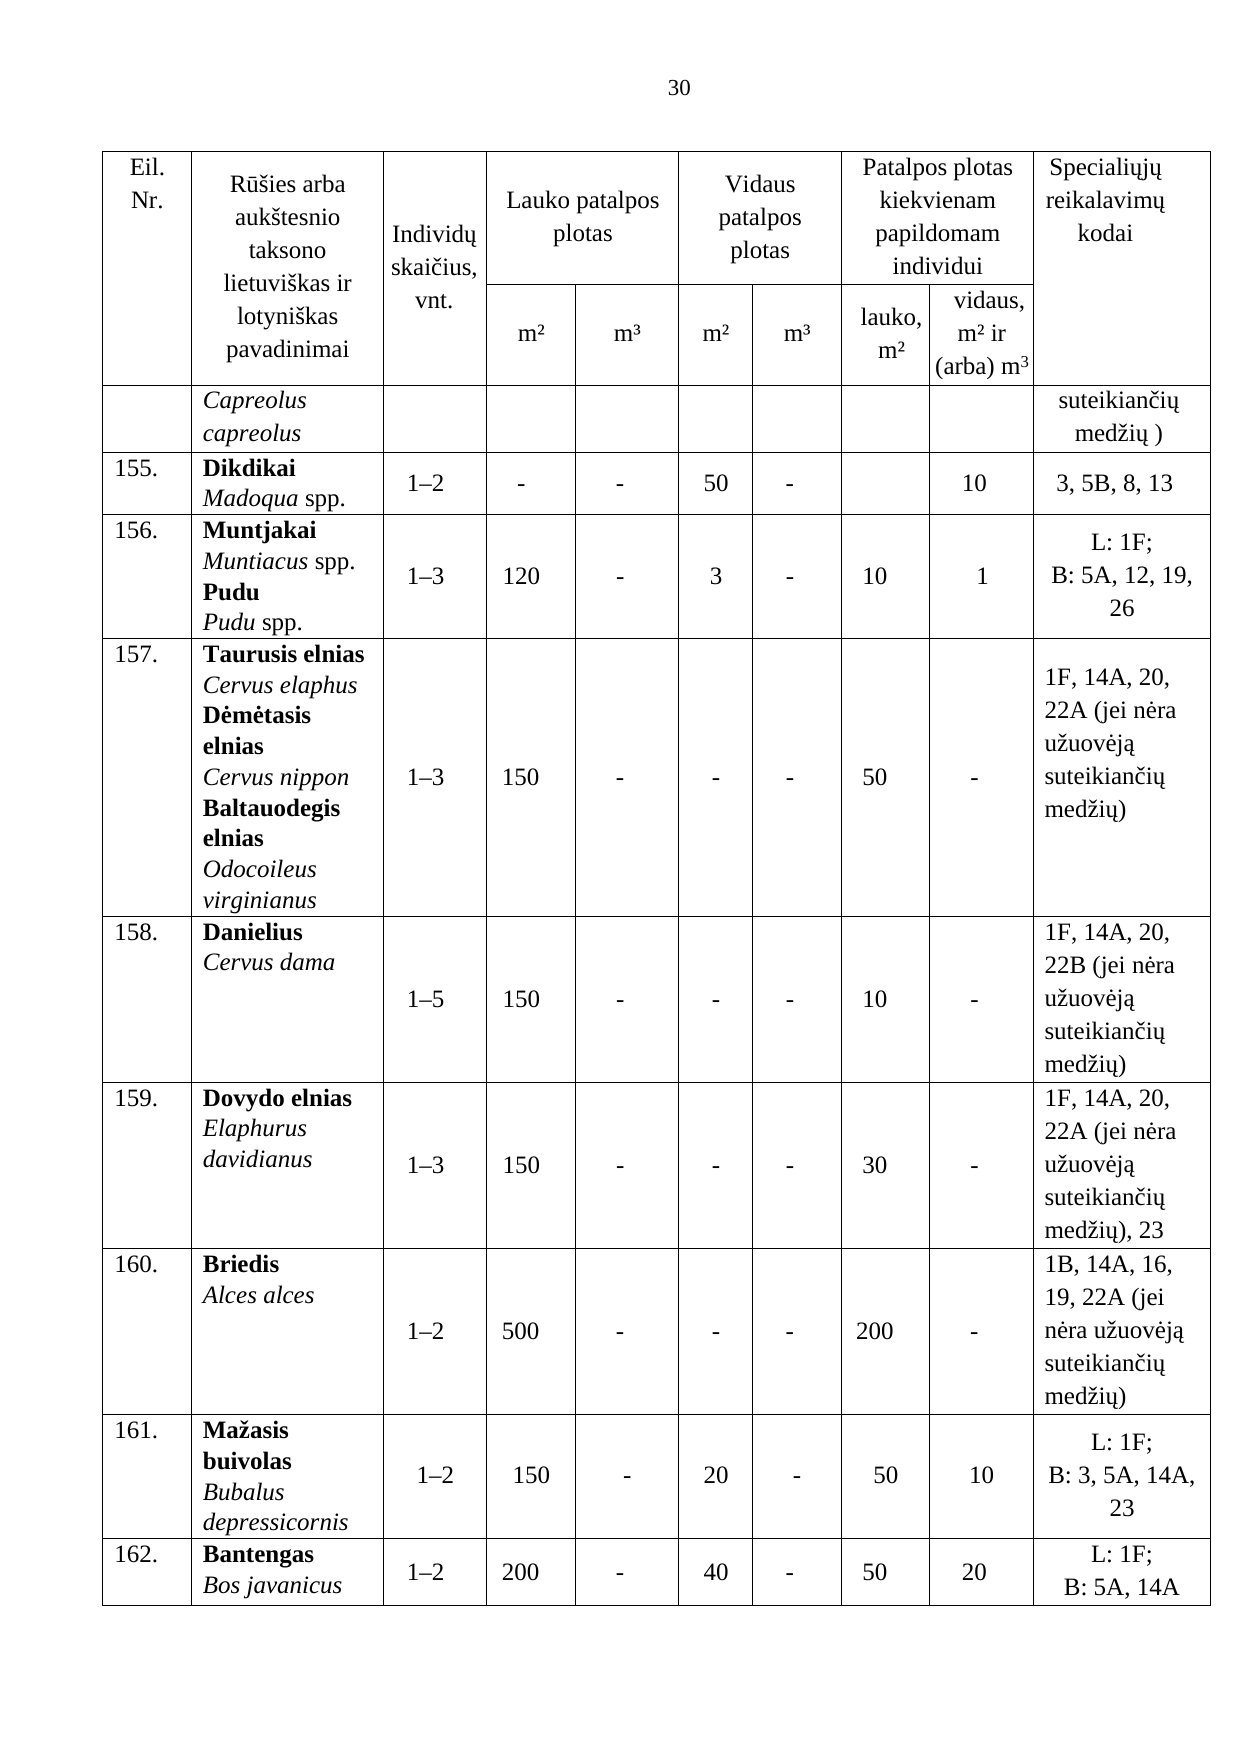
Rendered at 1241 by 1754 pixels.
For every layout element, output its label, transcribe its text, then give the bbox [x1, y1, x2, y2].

table_cell 150 [487, 1415, 575, 1538]
table_cell - [753, 386, 841, 452]
table_cell 1–2 [384, 1249, 486, 1414]
table_cell m² [487, 285, 575, 384]
table_cell 200 [487, 1539, 575, 1605]
table_cell 20 [930, 1539, 1033, 1605]
table_cell Danielius Cervus dama [192, 917, 383, 1082]
table_cell - [576, 1083, 678, 1248]
table_cell 10 [842, 917, 929, 1082]
table_cell - [576, 917, 678, 1082]
table_header Eil. Nr. [103, 152, 191, 384]
table_header Patalpos plotas kiekvienam papildomam individui [842, 152, 1033, 284]
table_cell - [753, 515, 841, 638]
table_cell - [930, 1083, 1033, 1248]
table_header Rūšies arba aukštesnio taksono lietuviškas ir lotyniškas pavadinimai [192, 152, 383, 384]
table_cell 150 [487, 1083, 575, 1248]
table_cell 158. [103, 917, 191, 1082]
table_cell - [753, 453, 841, 514]
table_cell - [930, 917, 1033, 1082]
table_cell 162. [103, 1539, 191, 1605]
table_cell m³ [753, 285, 841, 384]
table_cell [842, 453, 929, 514]
table_cell 3 [679, 515, 752, 638]
table_cell - [753, 1415, 841, 1538]
table_cell vidaus, m² ir (arba) m3 [930, 285, 1033, 384]
table_cell 50 [842, 639, 929, 916]
table_cell 155. [103, 453, 191, 514]
table_cell m² [679, 285, 752, 384]
table_header Specialiųjų reikalavimų kodai [1034, 152, 1210, 384]
table_cell - [576, 453, 678, 514]
table_cell - [930, 639, 1033, 916]
table_cell 50 [679, 453, 752, 514]
table_cell - [679, 386, 752, 452]
table_cell 1–3 [384, 515, 486, 638]
table_cell Capreolus capreolus [192, 386, 383, 452]
table_cell 161. [103, 1415, 191, 1538]
table_cell 160. [103, 1249, 191, 1414]
table_cell 10 [930, 1415, 1033, 1538]
table_cell 3, 5B, 8, 13 [1034, 453, 1210, 514]
table_cell 200 [842, 1249, 929, 1414]
table_cell 1–2 [384, 1415, 486, 1538]
table_cell [487, 386, 575, 452]
table_cell 1F, 14A, 20, 22B (jei nėra užuovėją suteikiančių medžių) [1034, 917, 1210, 1082]
table_cell 50 [842, 1415, 929, 1538]
table_cell 10 [842, 515, 929, 638]
table_cell - [679, 1083, 752, 1248]
table_cell L: 1F; B: 3, 5A, 14A, 23 [1034, 1415, 1210, 1538]
table_header Lauko patalpos plotas [487, 152, 678, 284]
table_cell - [753, 1249, 841, 1414]
table_cell [384, 386, 486, 452]
table_cell Taurusis elnias Cervus elaphus Dėmėtasis elnias Cervus nippon Baltauodegis elnias Odocoileus virginianus [192, 639, 383, 916]
table_cell 1F, 14A, 20, 22A (jei nėra užuovėją suteikiančių medžių), 23 [1034, 1083, 1210, 1248]
table_cell - [487, 453, 575, 514]
table_cell L: 1F; B: 5A, 14A [1034, 1539, 1210, 1605]
table_cell 1 [930, 515, 1033, 638]
table_cell 156. [103, 515, 191, 638]
table_cell 50 [842, 1539, 929, 1605]
table_cell m³ [576, 285, 678, 384]
table_cell 1–5 [384, 917, 486, 1082]
table_cell lauko, m² [842, 285, 929, 384]
table_cell 1B, 14A, 16, 19, 22A (jei nėra užuovėją suteikiančių medžių) [1034, 1249, 1210, 1414]
table_cell 10 [930, 453, 1033, 514]
table_cell - [930, 386, 1033, 452]
table_header Vidaus patalpos plotas [679, 152, 841, 284]
table_cell 40 [679, 1539, 752, 1605]
table_cell - [576, 1539, 678, 1605]
table_cell 20 [679, 1415, 752, 1538]
table_cell 1–2 [384, 453, 486, 514]
table_cell Dikdikai Madoqua spp. [192, 453, 383, 514]
table_cell 1–3 [384, 1083, 486, 1248]
table_cell [842, 386, 929, 452]
table_cell - [679, 639, 752, 916]
table_cell Bantengas Bos javanicus [192, 1539, 383, 1605]
table_cell Mažasis buivolas Bubalus depressicornis [192, 1415, 383, 1538]
table_cell - [679, 1249, 752, 1414]
table_cell Briedis Alces alces [192, 1249, 383, 1414]
table_cell 1F, 14A, 20, 22A (jei nėra užuovėją suteikiančių medžių) [1034, 639, 1210, 916]
table_cell - [753, 917, 841, 1082]
table_cell 1–3 [384, 639, 486, 916]
table_cell L: 1F; B: 5A, 12, 19, 26 [1034, 515, 1210, 638]
table_cell - [576, 1415, 678, 1538]
table_cell - [576, 639, 678, 916]
table_cell 1–2 [384, 1539, 486, 1605]
table_cell 120 [487, 515, 575, 638]
table_cell - [576, 386, 678, 452]
table_cell [103, 386, 191, 452]
table_cell - [753, 1539, 841, 1605]
table_cell - [753, 639, 841, 916]
table_cell 150 [487, 639, 575, 916]
table_cell suteikiančių medžių ) [1034, 386, 1210, 452]
table_cell Muntjakai Muntiacus spp. Pudu Pudu spp. [192, 515, 383, 638]
table_cell Dovydo elnias Elaphurus davidianus [192, 1083, 383, 1248]
table_header Individų skaičius, vnt. [384, 152, 486, 384]
table_cell 159. [103, 1083, 191, 1248]
table_cell - [576, 515, 678, 638]
table_cell - [753, 1083, 841, 1248]
table_cell - [679, 917, 752, 1082]
table_cell 500 [487, 1249, 575, 1414]
table_cell 150 [487, 917, 575, 1082]
table_cell 157. [103, 639, 191, 916]
table_cell 30 [842, 1083, 929, 1248]
table_cell - [576, 1249, 678, 1414]
table_cell - [930, 1249, 1033, 1414]
